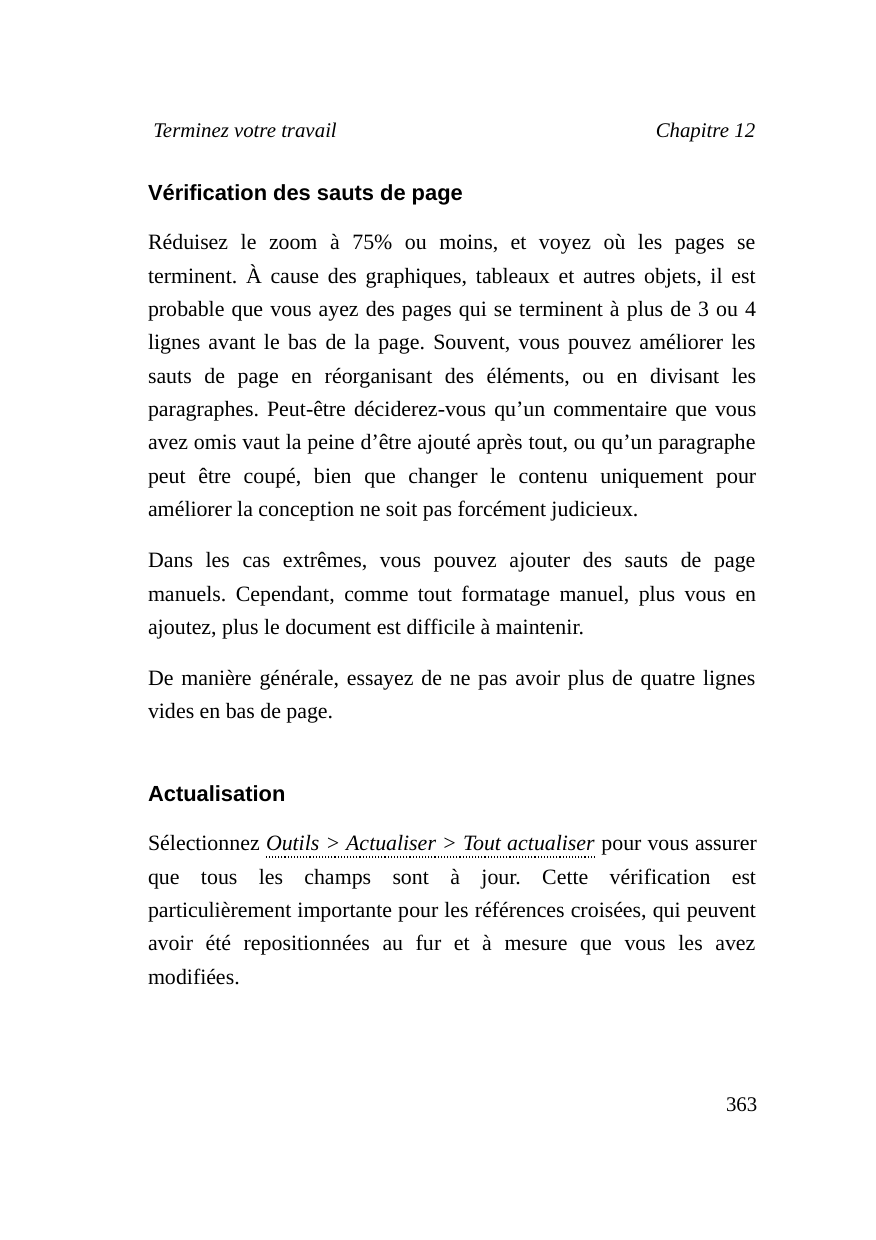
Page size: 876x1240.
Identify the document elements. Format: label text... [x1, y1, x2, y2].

text Sélectionnez Outils > Actualiser > Tout actualiser pour vous assurer que tous les champs sont à jour. Cette vérification est particulièrement importante pour les références croisées, qui peuvent avoir été repositionnées au fur et à mesure que vous les avez modifiées. [148, 824, 757, 991]
subtitle Vérification des sauts de page [148, 177, 757, 206]
text Dans les cas extrêmes, vous pouvez ajouter des sauts de page manuels. Cependant, comme tout formatage manuel, plus vous en ajoutez, plus le document est difficile à maintenir. [148, 541, 757, 641]
text Réduisez le zoom à 75% ou moins, et voyez où les pages se terminent. À cause des graphiques, tableaux et autres objets, il est probable que vous ayez des pages qui se terminent à plus de 3 ou 4 lignes avant le bas de la page. Souvent, vous pouvez améliorer les sauts de page en réorganisant des éléments, ou en divisant les paragraphes. Peut-être déciderez-vous qu’un commentaire que vous avez omis vaut la peine d’être ajouté après tout, ou qu’un paragraphe peut être coupé, bien que changer le contenu uniquement pour améliorer la conception ne soit pas forcément judicieux. [148, 223, 757, 523]
subtitle Actualisation [148, 778, 757, 807]
text De manière générale, essayez de ne pas avoir plus de quatre lignes vides en bas de page. [148, 659, 757, 726]
